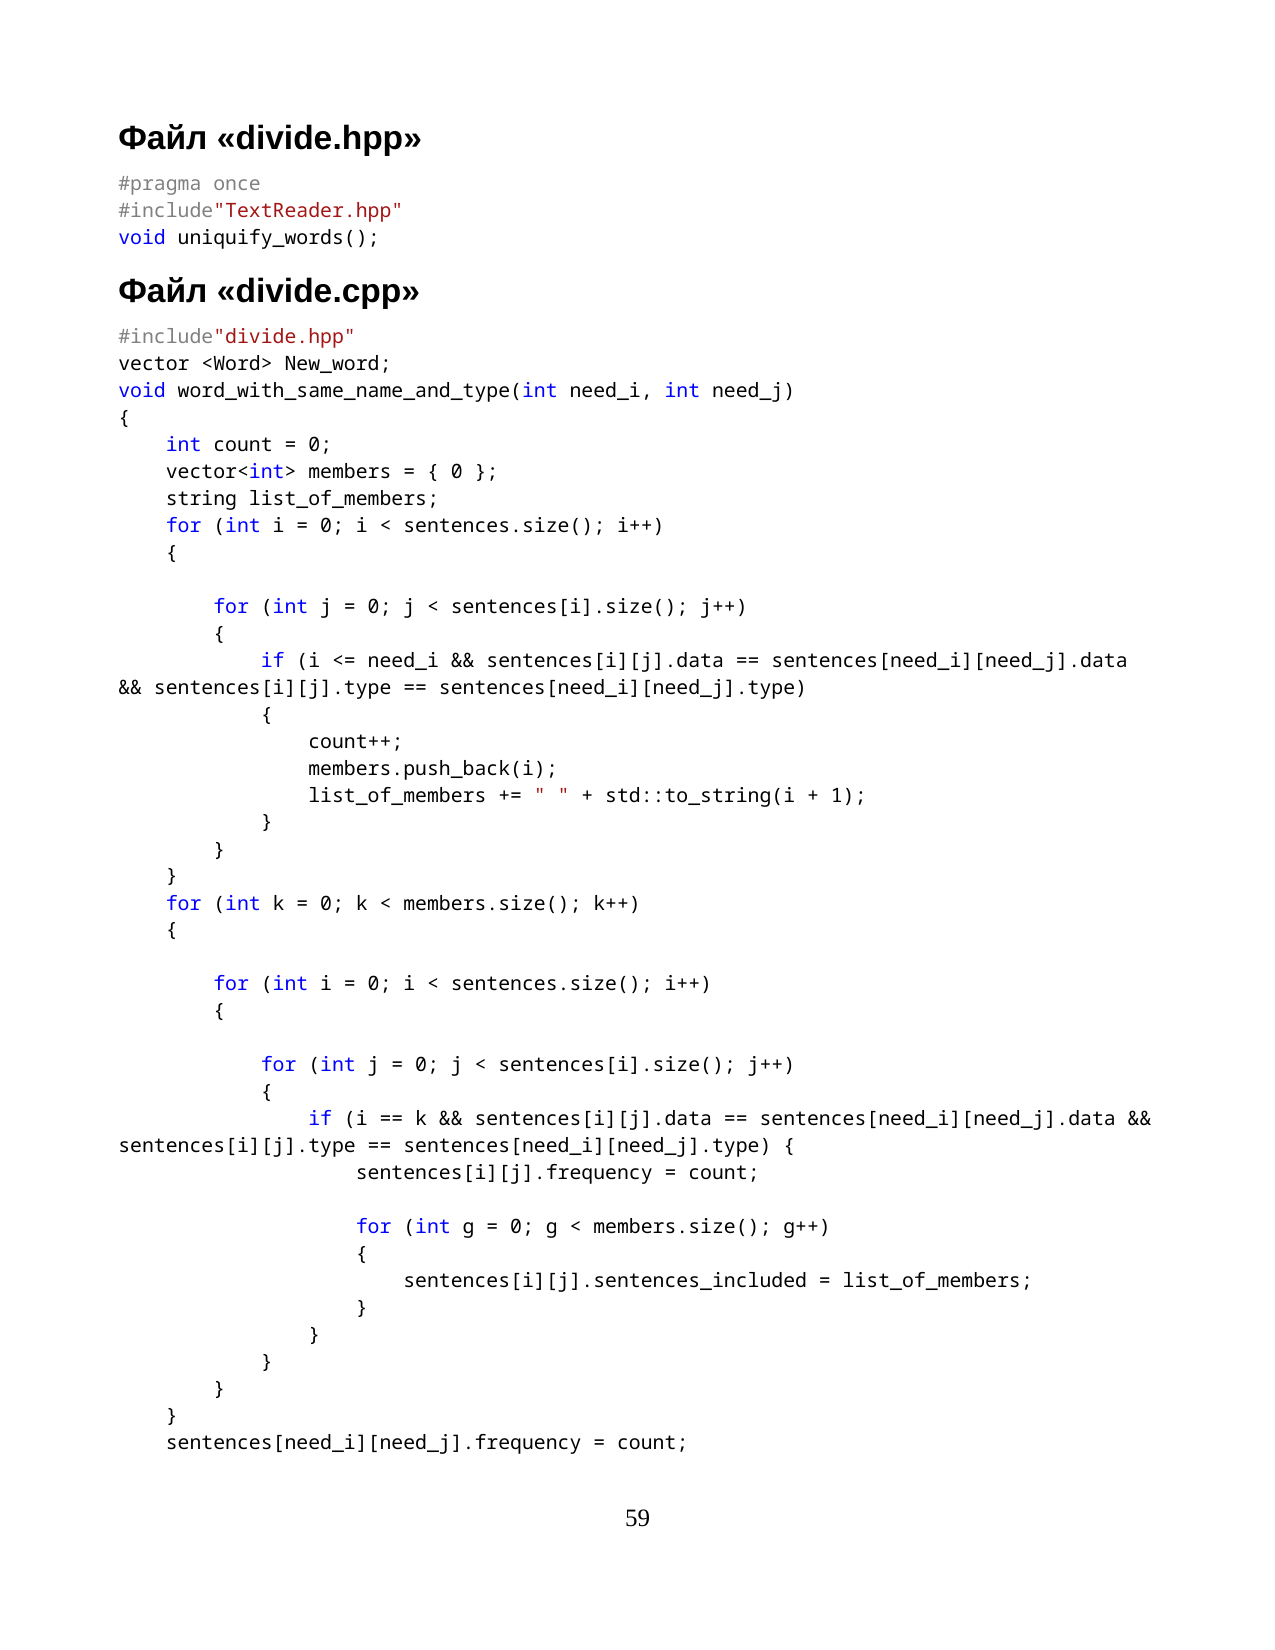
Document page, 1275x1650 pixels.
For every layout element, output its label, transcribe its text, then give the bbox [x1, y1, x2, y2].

text } [118, 862, 1157, 889]
text for (int i = 0; i < sentences.size(); i++) [118, 970, 1157, 997]
text { [118, 1239, 1157, 1266]
text } [118, 1401, 1157, 1428]
text void uniquify_words(); [118, 223, 1157, 250]
text int count = 0; [118, 430, 1157, 457]
text { [118, 700, 1157, 727]
text sentences[i][j].frequency = count; [118, 1158, 1157, 1186]
text vector<int> members = { 0 }; [118, 457, 1157, 484]
text if (i <= need_i && sentences[i][j].data == sentences[need_i][need_j].data && sentences[i][j].type == sentences[need_i][need_j].type) [118, 646, 1157, 700]
text } [118, 808, 1157, 835]
text members.push_back(i); [118, 754, 1157, 781]
text { [118, 1078, 1157, 1104]
text vector <Word> New_word; [118, 349, 1157, 376]
text { [118, 403, 1157, 430]
subtitle Файл «divide.cpp» [118, 271, 1157, 310]
subtitle Файл «divide.hpp» [118, 118, 1157, 157]
text list_of_members += " " + std::to_string(i + 1); [118, 781, 1157, 808]
text { [118, 997, 1157, 1024]
text { [118, 916, 1157, 943]
text for (int j = 0; j < sentences[i].size(); j++) [118, 592, 1157, 619]
text } [118, 835, 1157, 862]
text #include"TextReader.hpp" [118, 196, 1157, 223]
text { [118, 538, 1157, 565]
text string list_of_members; [118, 484, 1157, 511]
text count++; [118, 727, 1157, 754]
text } [118, 1293, 1157, 1320]
text #include"divide.hpp" [118, 322, 1157, 349]
text void word_with_same_name_and_type(int need_i, int need_j) [118, 376, 1157, 403]
text if (i == k && sentences[i][j].data == sentences[need_i][need_j].data && sentences[i][j].type == sentences[need_i][need_j].type) { [118, 1104, 1157, 1158]
text #pragma once [118, 169, 1157, 196]
text } [118, 1374, 1157, 1401]
text } [118, 1320, 1157, 1347]
text sentences[need_i][need_j].frequency = count; [118, 1428, 1157, 1455]
text for (int i = 0; i < sentences.size(); i++) [118, 511, 1157, 538]
text } [118, 1347, 1157, 1374]
text { [118, 619, 1157, 646]
text sentences[i][j].sentences_included = list_of_members; [118, 1266, 1157, 1293]
text for (int j = 0; j < sentences[i].size(); j++) [118, 1051, 1157, 1078]
text for (int k = 0; k < members.size(); k++) [118, 889, 1157, 916]
text for (int g = 0; g < members.size(); g++) [118, 1212, 1157, 1239]
